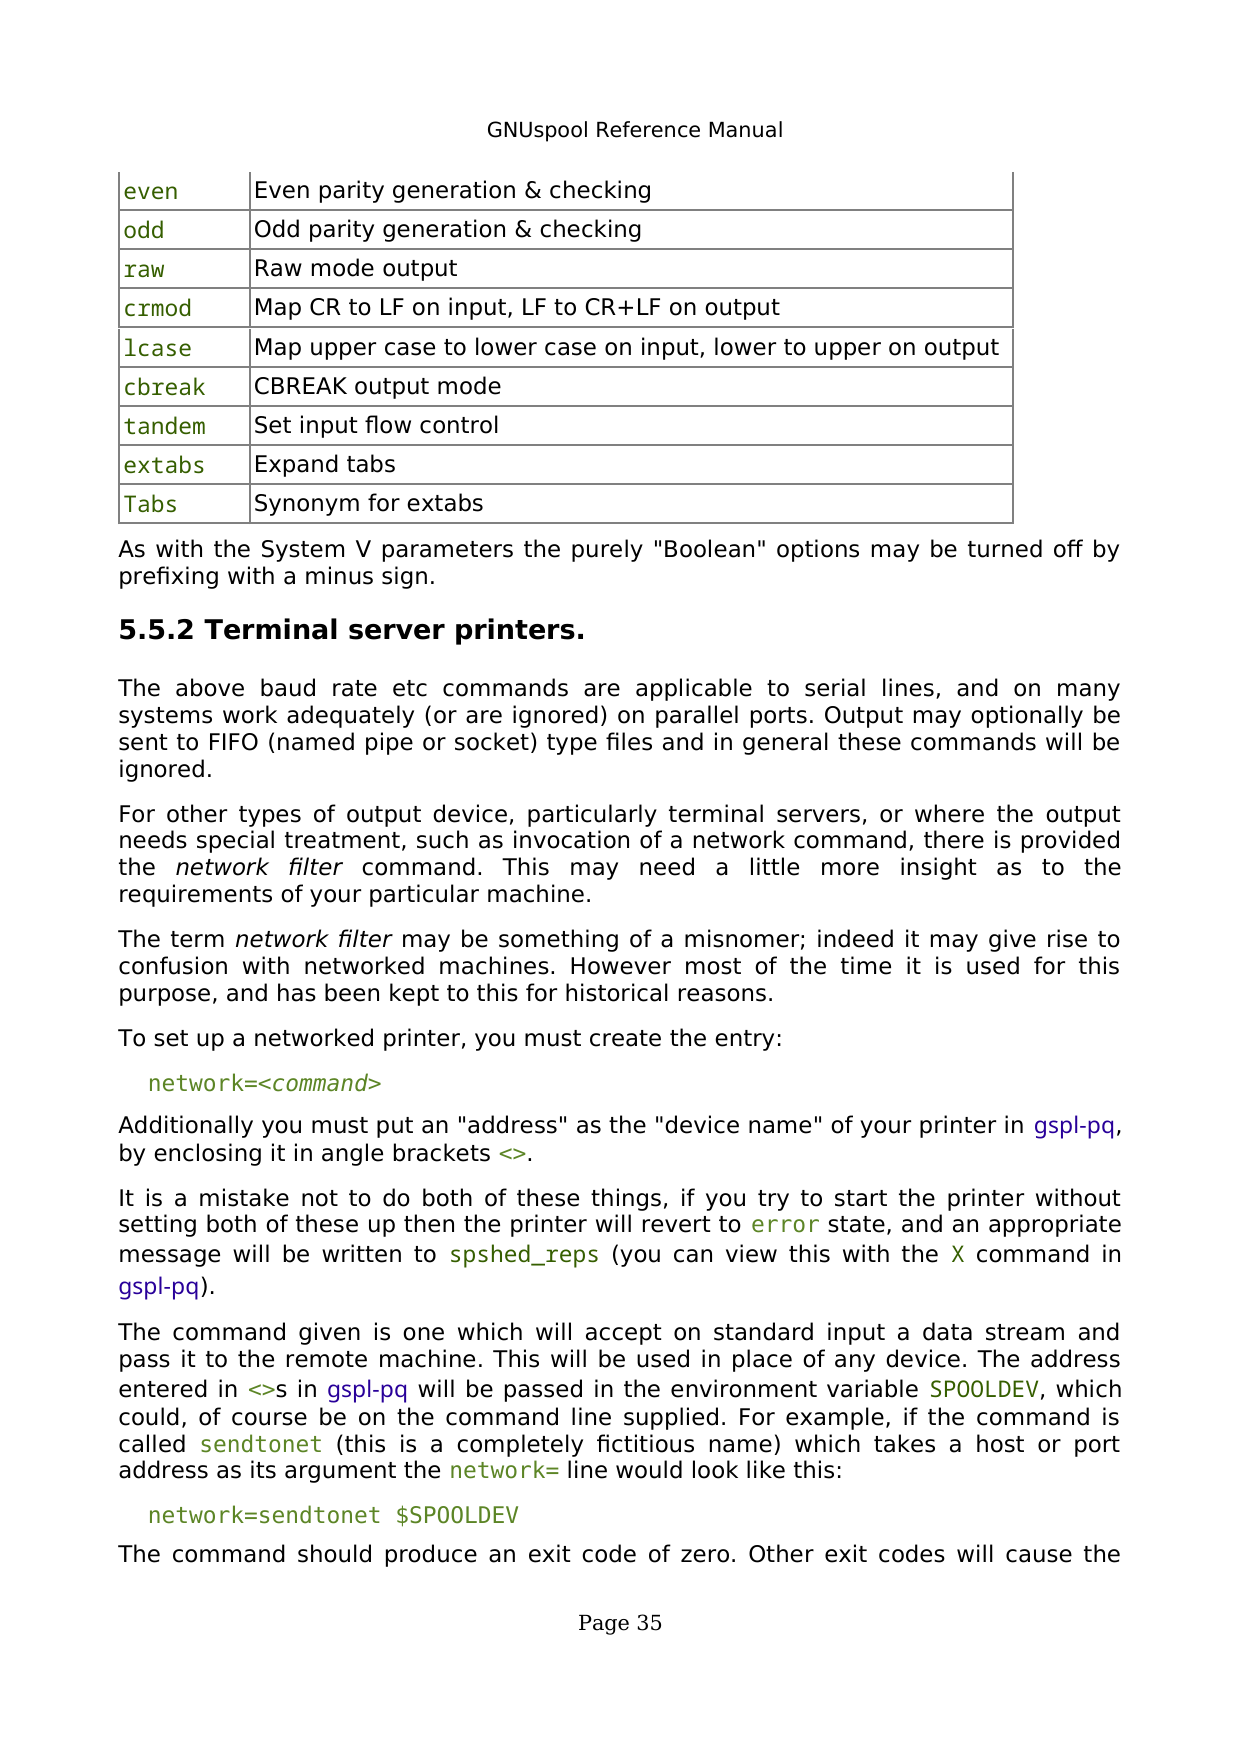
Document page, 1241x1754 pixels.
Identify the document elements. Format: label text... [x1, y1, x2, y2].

table_cell extabs [120, 446, 249, 483]
text The above baud rate etc commands are applicable to serial lines, and on many systems work adequately (or are ignored) on parallel ports. Output may optionally be sent to FIFO (named pipe or socket) type files and in general these commands will be ignored. [118, 675, 1122, 782]
table_cell Map CR to LF on input, LF to CR+LF on output [251, 289, 1012, 326]
table_cell Map upper case to lower case on input, lower to upper on output [251, 329, 1012, 366]
table_cell CBREAK output mode [251, 368, 1012, 405]
text For other types of output device, particularly terminal servers, or where the output needs special treatment, such as invocation of a network command, there is provided the network filter command. This may need a little more insight as to the requirements of your particular machine. [118, 801, 1122, 908]
text Additionally you must put an "address" as the "device name" of your printer in gspl-pq, by enclosing it in angle brackets <>. [118, 1108, 1122, 1167]
table_cell odd [120, 211, 249, 248]
table_cell crmod [120, 289, 249, 326]
table_cell cbreak [120, 368, 249, 405]
subtitle Terminal server printers. [118, 615, 1122, 646]
table_cell Tabs [120, 485, 249, 522]
table_cell lcase [120, 329, 249, 366]
text The command should produce an exit code of zero. Other exit codes will cause the [118, 1541, 1122, 1568]
text network=sendtonet $SPOOLDEV [148, 1503, 1122, 1529]
text The command given is one which will accept on standard input a data stream and pass it to the remote machine. This will be used in place of any device. The address entered in <>s in gspl-pq will be passed in the environment variable SPOOLDEV, which could, of course be on the command line supplied. For example, if the command is called sendtonet (this is a completely fictitious name) which takes a host or port address as its argument the network= line would look like this: [118, 1319, 1122, 1484]
table_cell Synonym for extabs [251, 485, 1012, 522]
table_cell tandem [120, 407, 249, 444]
text As with the System V parameters the purely "Boolean" options may be turned off by prefixing with a minus sign. [118, 536, 1122, 590]
text The term network filter may be something of a misnomer; indeed it may give rise to confusion with networked machines. However most of the time it is used for this purpose, and has been kept to this for historical reasons. [118, 926, 1122, 1007]
table_cell raw [120, 250, 249, 287]
table_cell Raw mode output [251, 250, 1012, 287]
text network=<command> [148, 1070, 1122, 1097]
text To set up a networked printer, you must create the entry: [118, 1025, 1122, 1052]
table_cell even [120, 172, 249, 209]
table_cell Expand tabs [251, 446, 1012, 483]
text It is a mistake not to do both of these things, if you try to start the printer without setting both of these up then the printer will revert to error state, and an appropriate message will be written to spshed_reps (you can view this with the X command in gspl-pq). [118, 1185, 1122, 1301]
table_cell Odd parity generation & checking [251, 211, 1012, 248]
table_cell Set input flow control [251, 407, 1012, 444]
table_cell Even parity generation & checking [251, 172, 1012, 209]
